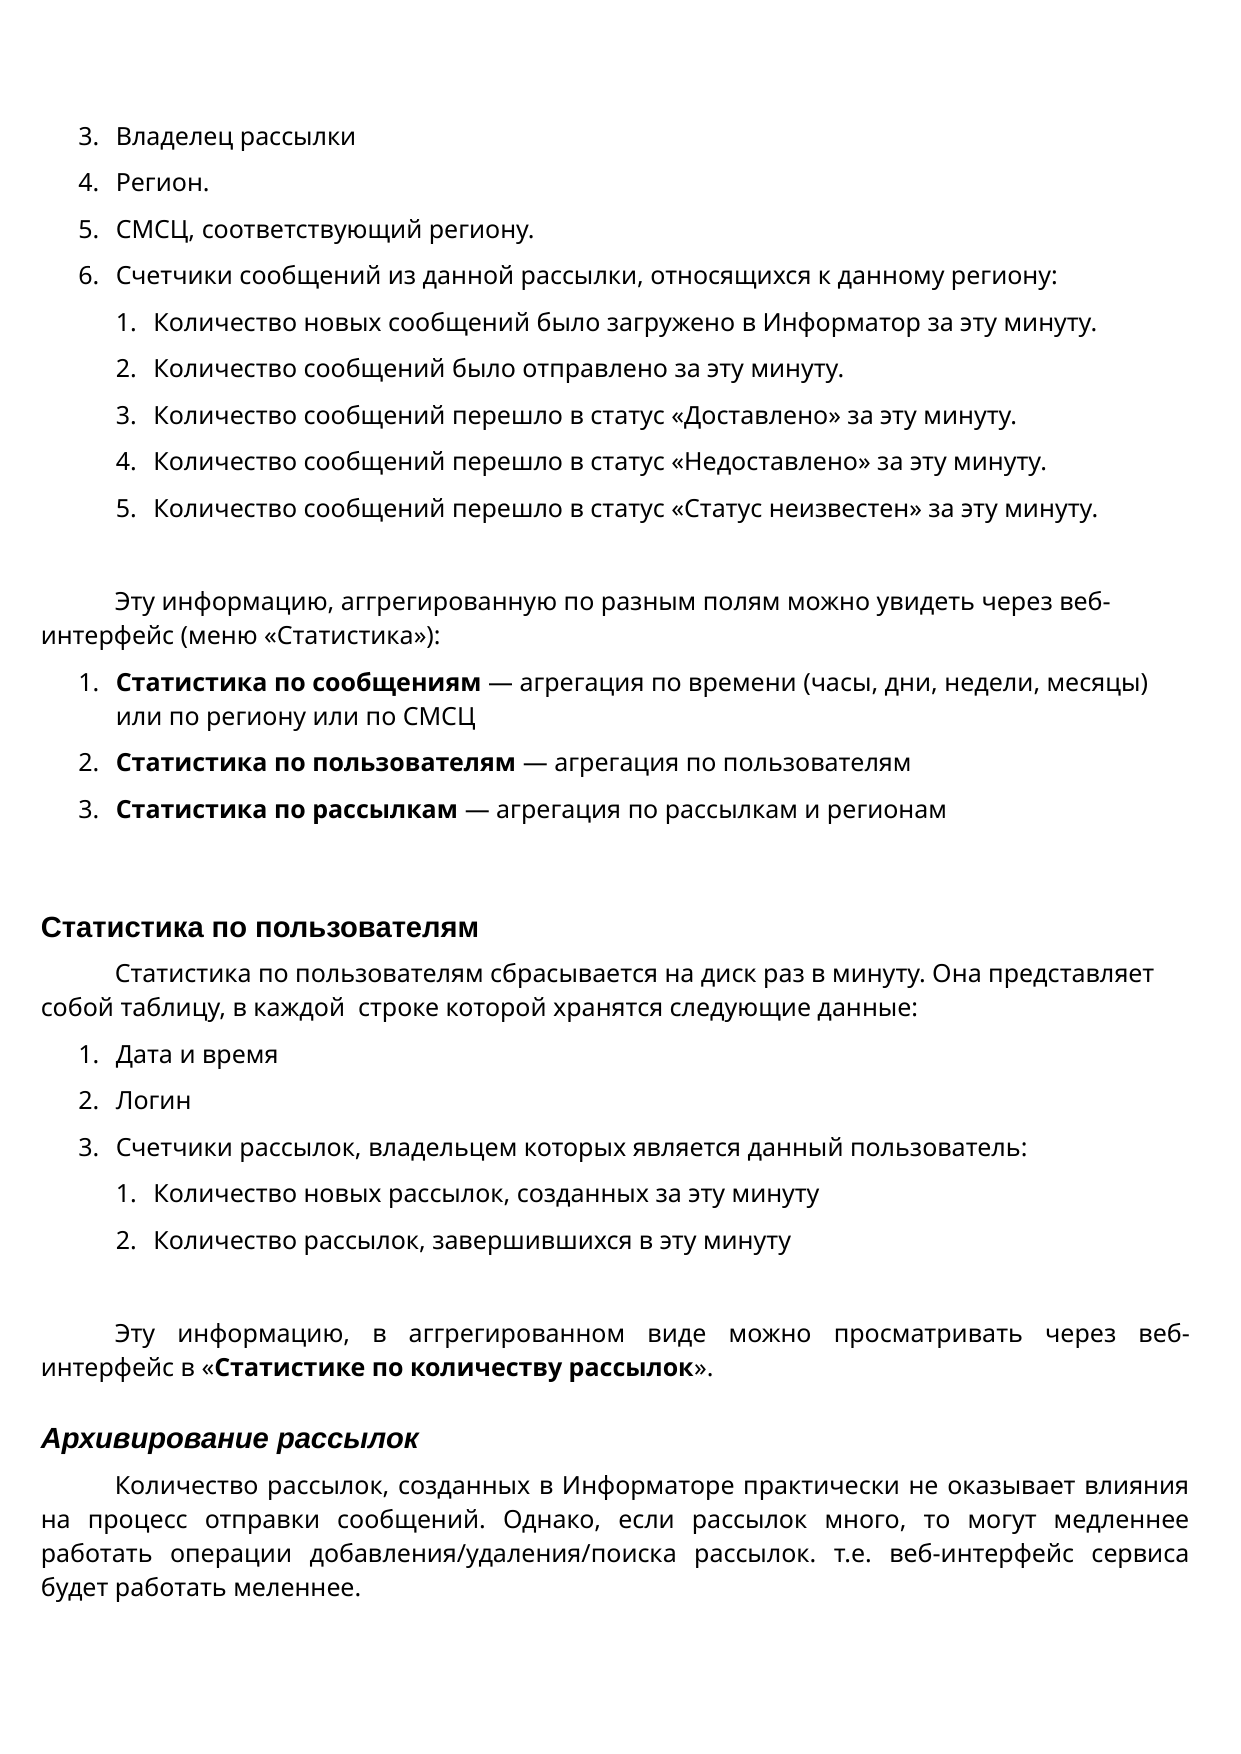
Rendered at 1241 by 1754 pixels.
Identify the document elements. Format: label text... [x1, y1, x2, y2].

list Статистика по сообщениям — агрегация по времени (часы, дни, недели, месяцы) или по региону или по СМСЦ [78, 664, 1191, 732]
subtitle Архивирование рассылок [41, 1421, 1191, 1455]
list Количество новых сообщений было загружено в Информатор за эту минуту. [116, 304, 1191, 338]
list Регион. [78, 165, 1191, 199]
list Количество рассылок, завершившихся в эту минуту [116, 1223, 1191, 1257]
list Количество сообщений было отправлено за эту минуту. [116, 351, 1191, 385]
text Эту информацию, аггрегированную по разным полям можно увидеть через веб-интерфейс (меню «Статистика»): [41, 584, 1191, 652]
subtitle Статистика по пользователям [41, 910, 1191, 943]
list Количество сообщений перешло в статус «Доставлено» за эту минуту. [116, 397, 1191, 432]
list Количество сообщений перешло в статус «Недоставлено» за эту минуту. [116, 444, 1191, 478]
list Счетчики сообщений из данной рассылки, относящихся к данному региону: [78, 258, 1191, 292]
list Статистика по рассылкам — агрегация по рассылкам и регионам [78, 792, 1191, 826]
list СМСЦ, соответствующий региону. [78, 211, 1191, 245]
list Логин [78, 1083, 1191, 1117]
list Количество сообщений перешло в статус «Статус неизвестен» за эту минуту. [116, 491, 1191, 525]
list Владелец рассылки [78, 118, 1191, 152]
list Количество новых рассылок, созданных за эту минуту [116, 1176, 1191, 1210]
list Статистика по пользователям — агрегация по пользователям [78, 745, 1191, 779]
text Количество рассылок, созданных в Информаторе практически не оказывает влияния на процесс отправки сообщений. Однако, если рассылок много, то могут медленнее работать операции добавления/удаления/поиска рассылок. т.е. веб-интерфейс сервиса будет работать меленнее. [41, 1467, 1191, 1604]
list Счетчики рассылок, владельцем которых является данный пользователь: [78, 1129, 1191, 1163]
text Эту информацию, в аггрегированном виде можно просматривать через веб-интерфейс в «Статистике по количеству рассылок». [41, 1316, 1191, 1384]
text Статистика по пользователям сбрасывается на диск раз в минуту. Она представляет собой таблицу, в каждой строке которой хранятся следующие данные: [41, 956, 1191, 1024]
list Дата и время [78, 1036, 1191, 1070]
